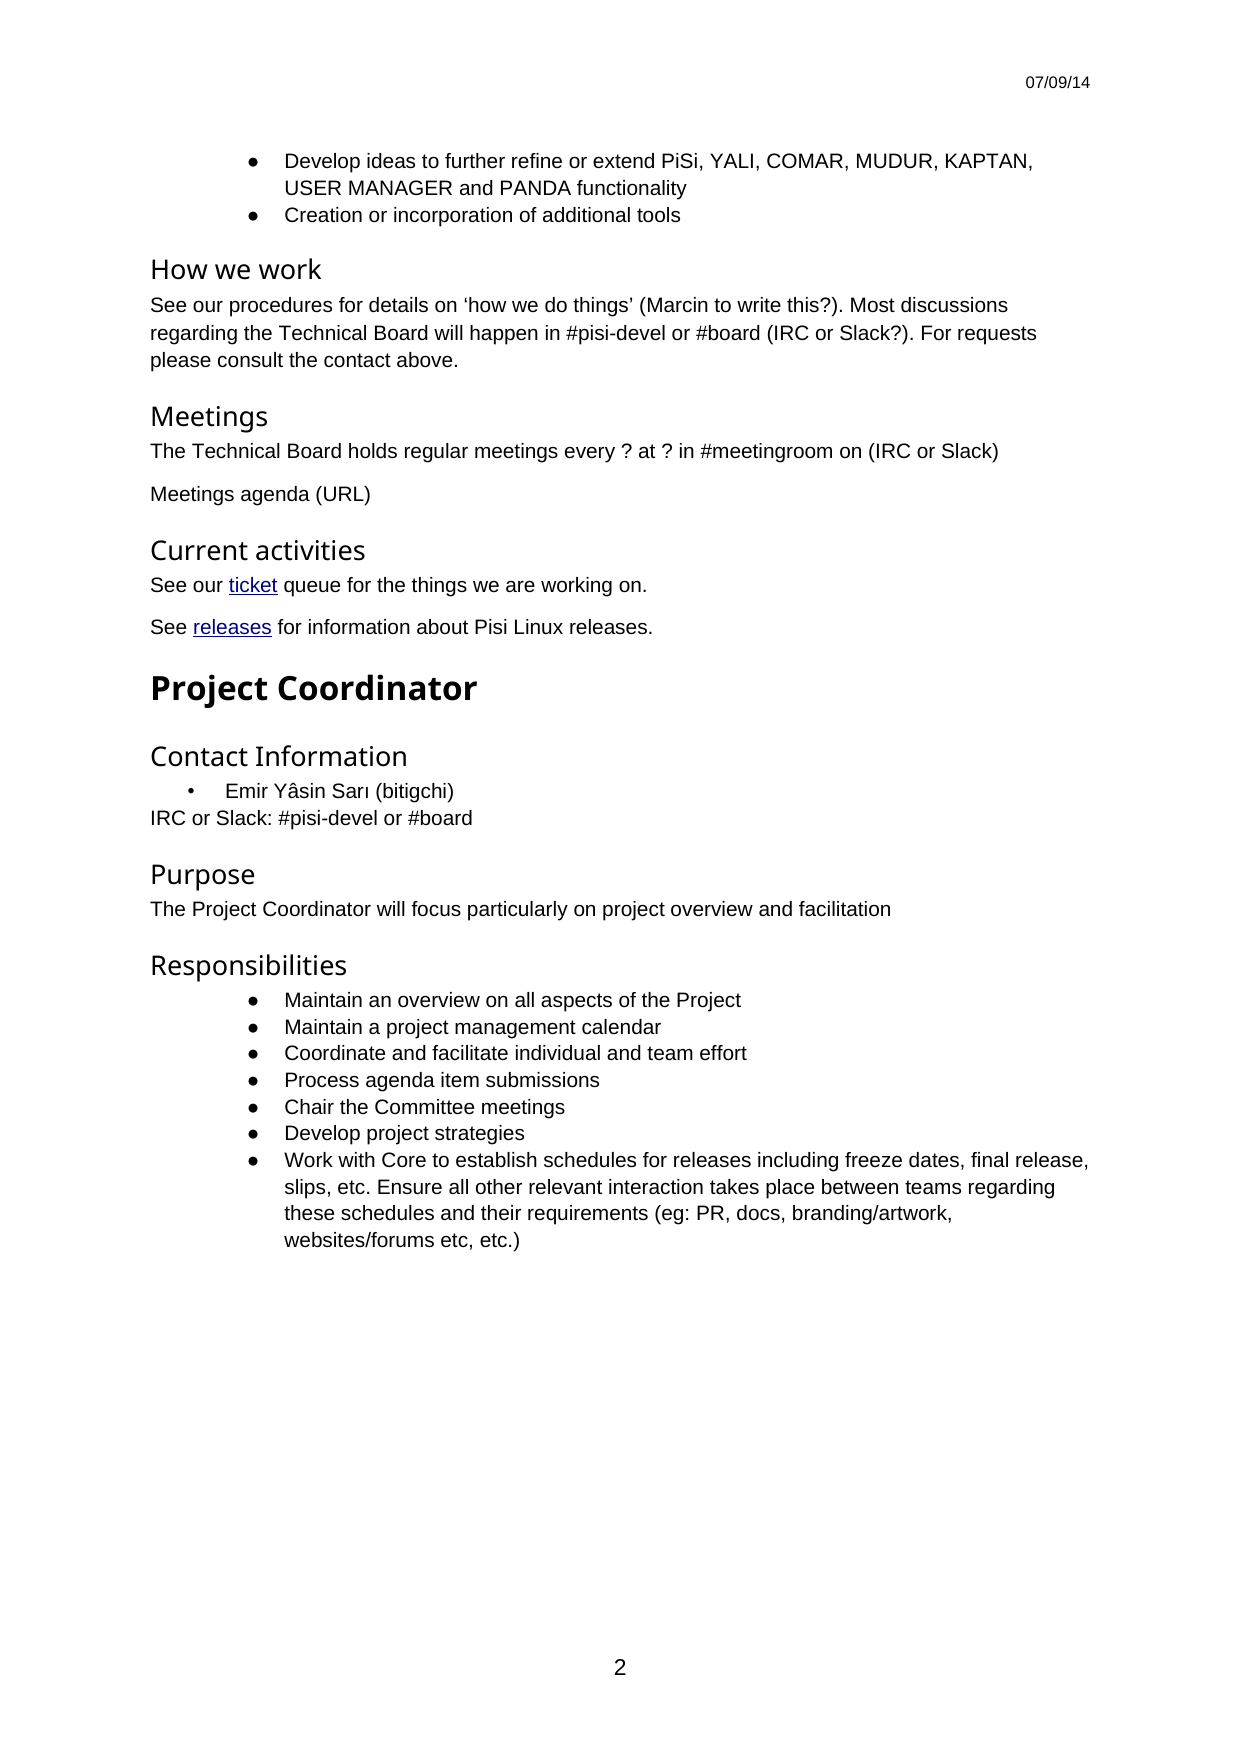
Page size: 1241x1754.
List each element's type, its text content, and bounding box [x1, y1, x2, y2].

list Maintain a project management calendar [247, 1015, 1090, 1038]
subtitle Purpose [150, 855, 1090, 892]
list Maintain an overview on all aspects of the Project [247, 989, 1090, 1012]
list Creation or incorporation of additional tools [247, 203, 1090, 227]
subtitle Meetings [150, 397, 1090, 434]
text See our ticket queue for the things we are working on. [150, 573, 1090, 597]
subtitle Responsibilities [150, 946, 1090, 983]
text The Technical Board holds regular meetings every ? at ? in #meetingroom on (IRC or Slack) [150, 440, 1090, 463]
list Process agenda item submissions [247, 1069, 1090, 1092]
list Coordinate and facilitate individual and team effort [247, 1042, 1090, 1065]
subtitle How we work [150, 251, 1090, 288]
list Develop ideas to further refine or extend PiSi, YALI, COMAR, MUDUR, KAPTAN, USER MANAGER and PANDA functionality [247, 150, 1090, 200]
subtitle Project Coordinator [150, 664, 1090, 710]
subtitle Contact Information [150, 737, 1090, 774]
text See our procedures for details on ‘how we do things’ (Marcin to write this?). Most discussions regarding the Technical Board will happen in #pisi-devel or #board (IRC or Slack?). For requests please consult the contact above. [150, 293, 1090, 372]
text Meetings agenda (URL) [150, 482, 1090, 506]
text See releases for information about Pisi Linux releases. [150, 616, 1090, 639]
list Chair the Committee meetings [247, 1095, 1090, 1118]
text The Project Coordinator will focus particularly on project overview and facilitation [150, 898, 1090, 921]
text IRC or Slack: #pisi-devel or #board [150, 807, 1090, 830]
list Emir Yâsin Sarı (bitigchi) [187, 780, 1090, 803]
list Work with Core to establish schedules for releases including freeze dates, final release, slips, etc. Ensure all other relevant interaction takes place between teams regarding these schedules and their requirements (eg: PR, docs, branding/artwork, websites/forums etc, etc.) [247, 1149, 1090, 1252]
subtitle Current activities [150, 531, 1090, 568]
list Develop project strategies [247, 1122, 1090, 1145]
